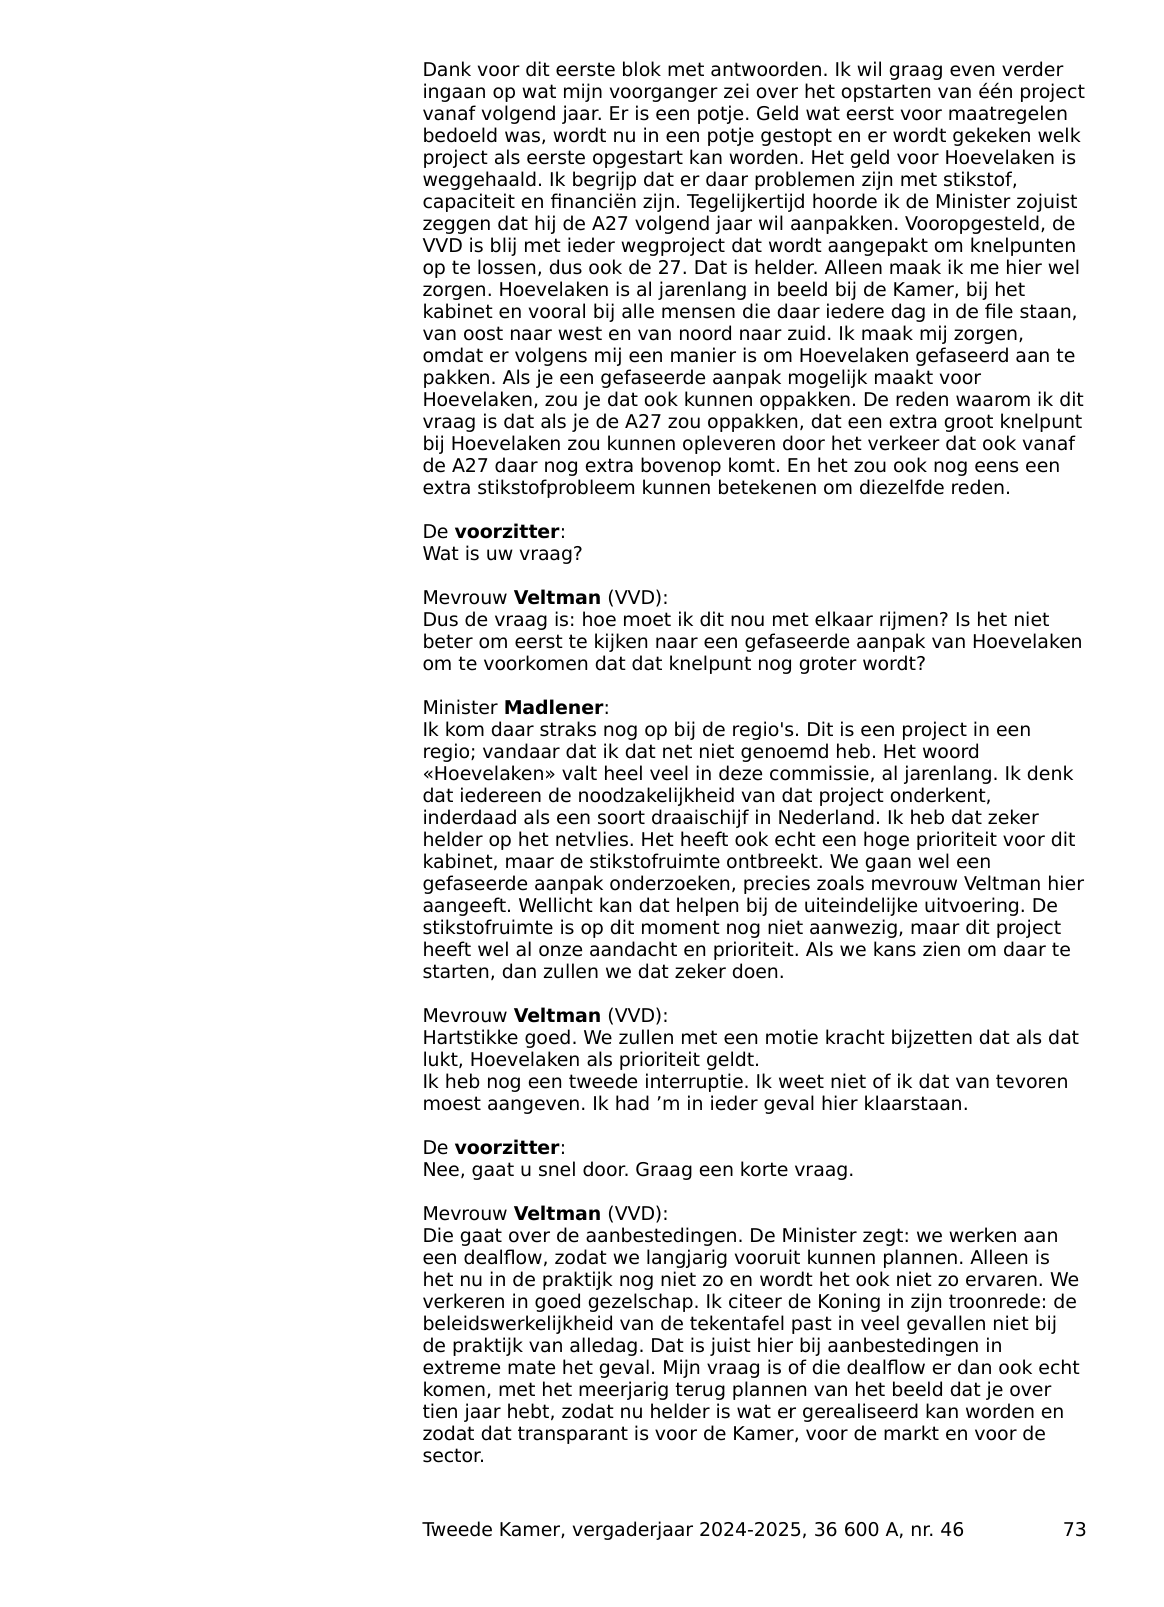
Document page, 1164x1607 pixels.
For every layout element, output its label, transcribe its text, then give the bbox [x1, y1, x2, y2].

text Mevrouw Veltman (VVD): [422, 1203, 1087, 1225]
text Dus de vraag is: hoe moet ik dit nou met elkaar rijmen? Is het niet beter om eerst te kijken naar een gefaseerde aanpak van Hoevelaken om te voorkomen dat dat knelpunt nog groter wordt? [422, 609, 1087, 675]
text Nee, gaat u snel door. Graag een korte vraag. [422, 1159, 1087, 1181]
text Ik kom daar straks nog op bij de regio's. Dit is een project in een regio; vandaar dat ik dat net niet genoemd heb. Het woord «Hoevelaken» valt heel veel in deze commissie, al jarenlang. Ik denk dat iedereen de noodzakelijkheid van dat project onderkent, inderdaad als een soort draaischijf in Nederland. Ik heb dat zeker helder op het netvlies. Het heeft ook echt een hoge prioriteit voor dit kabinet, maar de stikstofruimte ontbreekt. We gaan wel een gefaseerde aanpak onderzoeken, precies zoals mevrouw Veltman hier aangeeft. Wellicht kan dat helpen bij de uiteindelijke uitvoering. De stikstofruimte is op dit moment nog niet aanwezig, maar dit project heeft wel al onze aandacht en prioriteit. Als we kans zien om daar te starten, dan zullen we dat zeker doen. [422, 719, 1087, 983]
text Wat is uw vraag? [422, 543, 1087, 565]
text De voorzitter: [422, 521, 1087, 543]
text Ik heb nog een tweede interruptie. Ik weet niet of ik dat van tevoren moest aangeven. Ik had ’m in ieder geval hier klaarstaan. [422, 1071, 1087, 1115]
text Die gaat over de aanbestedingen. De Minister zegt: we werken aan een dealflow, zodat we langjarig vooruit kunnen plannen. Alleen is het nu in de praktijk nog niet zo en wordt het ook niet zo ervaren. We verkeren in goed gezelschap. Ik citeer de Koning in zijn troonrede: de beleidswerkelijkheid van de tekentafel past in veel gevallen niet bij de praktijk van alledag. Dat is juist hier bij aanbestedingen in extreme mate het geval. Mijn vraag is of die dealflow er dan ook echt komen, met het meerjarig terug plannen van het beeld dat je over tien jaar hebt, zodat nu helder is wat er gerealiseerd kan worden en zodat dat transparant is voor de Kamer, voor de markt en voor de sector. [422, 1225, 1087, 1467]
text De voorzitter: [422, 1137, 1087, 1159]
text Hartstikke goed. We zullen met een motie kracht bijzetten dat als dat lukt, Hoevelaken als prioriteit geldt. [422, 1027, 1087, 1071]
text Minister Madlener: [422, 697, 1087, 719]
text Mevrouw Veltman (VVD): [422, 587, 1087, 609]
text Mevrouw Veltman (VVD): [422, 1005, 1087, 1027]
text Dank voor dit eerste blok met antwoorden. Ik wil graag even verder ingaan op wat mijn voorganger zei over het opstarten van één project vanaf volgend jaar. Er is een potje. Geld wat eerst voor maatregelen bedoeld was, wordt nu in een potje gestopt en er wordt gekeken welk project als eerste opgestart kan worden. Het geld voor Hoevelaken is weggehaald. Ik begrijp dat er daar problemen zijn met stikstof, capaciteit en financiën zijn. Tegelijkertijd hoorde ik de Minister zojuist zeggen dat hij de A27 volgend jaar wil aanpakken. Vooropgesteld, de VVD is blij met ieder wegproject dat wordt aangepakt om knelpunten op te lossen, dus ook de 27. Dat is helder. Alleen maak ik me hier wel zorgen. Hoevelaken is al jarenlang in beeld bij de Kamer, bij het kabinet en vooral bij alle mensen die daar iedere dag in de file staan, van oost naar west en van noord naar zuid. Ik maak mij zorgen, omdat er volgens mij een manier is om Hoevelaken gefaseerd aan te pakken. Als je een gefaseerde aanpak mogelijk maakt voor Hoevelaken, zou je dat ook kunnen oppakken. De reden waarom ik dit vraag is dat als je de A27 zou oppakken, dat een extra groot knelpunt bij Hoevelaken zou kunnen opleveren door het verkeer dat ook vanaf de A27 daar nog extra bovenop komt. En het zou ook nog eens een extra stikstofprobleem kunnen betekenen om diezelfde reden. [422, 59, 1087, 499]
